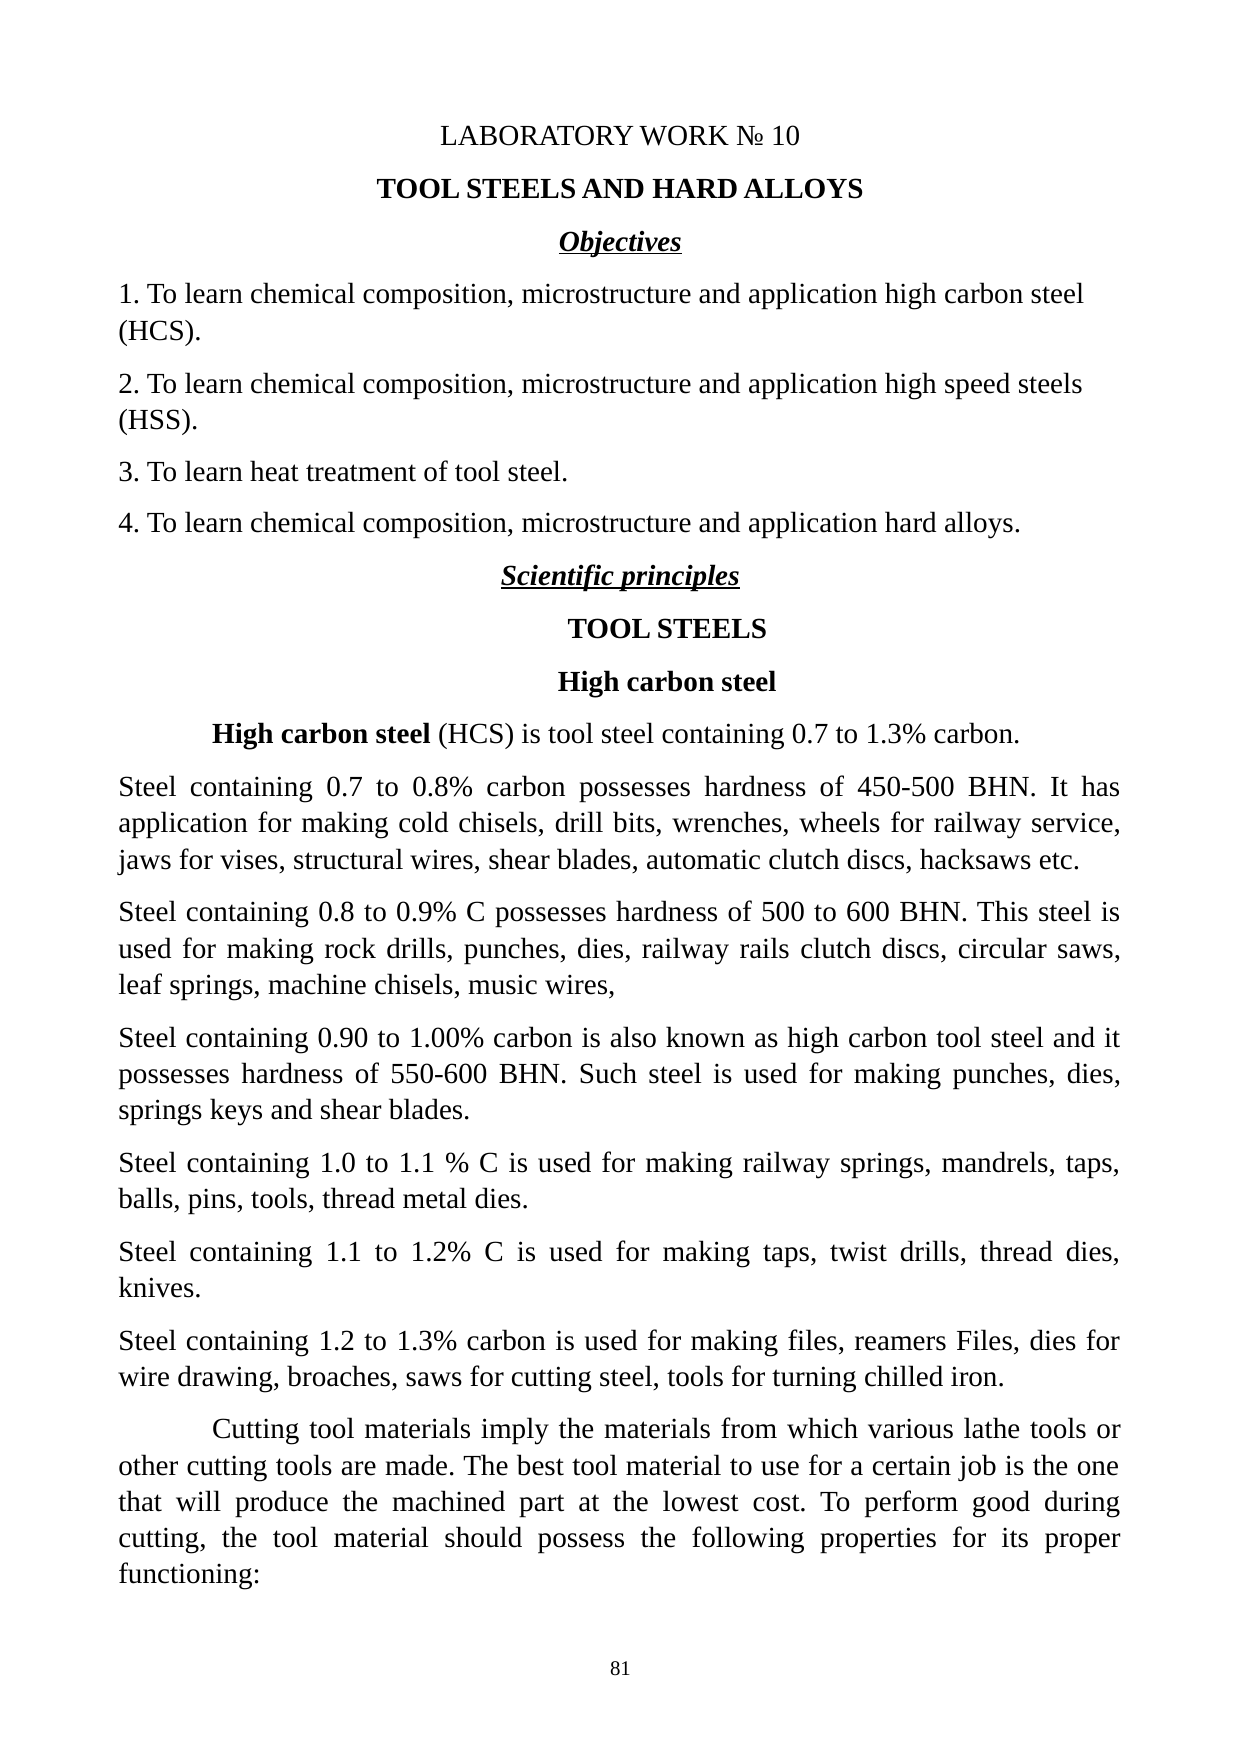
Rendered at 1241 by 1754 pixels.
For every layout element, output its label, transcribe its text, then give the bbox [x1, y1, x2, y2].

text Steel containing 1.0 to 1.1 % C is used for making railway springs, mandrels, taps, balls, pins, tools, thread metal dies. [118, 1145, 1122, 1214]
text Steel containing 0.7 to 0.8% carbon possesses hardness of 450-500 BHN. It has application for making cold chisels, drill bits, wrenches, wheels for railway service, jaws for vises, structural wires, shear blades, automatic clutch discs, hacksaws etc. [118, 769, 1122, 875]
text 4. To learn chemical composition, microstructure and application hard alloys. [118, 505, 1122, 539]
text LABORATORY WORK № 10 [118, 118, 1122, 152]
text High carbon steel (HCS) is tool steel containing 0.7 to 1.3% carbon. [118, 717, 1122, 750]
text Steel containing 1.1 to 1.2% C is used for making taps, twist drills, thread dies, knives. [118, 1234, 1122, 1303]
text 3. To learn heat treatment of tool steel. [118, 453, 1122, 489]
text Cutting tool materials imply the materials from which various lathe tools or other cutting tools are made. The best tool material to use for a certain job is the one that will produce the machined part at the lowest cost. To perform good during cutting, the tool material should possess the following properties for its proper functioning: [118, 1412, 1122, 1590]
text Objectives [118, 224, 1122, 257]
text 2. To learn chemical composition, microstructure and application high speed steels (HSS). [118, 366, 1122, 437]
text Steel containing 1.2 to 1.3% carbon is used for making files, reamers Files, dies for wire drawing, broaches, saws for cutting steel, tools for turning chilled iron. [118, 1323, 1122, 1392]
text TOOL STEELS [118, 611, 1122, 644]
text 1. To learn chemical composition, microstructure and application high carbon steel (HCS). [118, 277, 1122, 346]
text Scientific principles [118, 558, 1122, 592]
text Steel containing 0.8 to 0.9% C possesses hardness of 500 to 600 BHN. This steel is used for making rock drills, punches, dies, railway rails clutch discs, circular saws, leaf springs, machine chisels, music wires, [118, 894, 1122, 1000]
text Steel containing 0.90 to 1.00% carbon is also known as high carbon tool steel and it possesses hardness of 550-600 BHN. Such steel is used for making punches, dies, springs keys and shear blades. [118, 1020, 1122, 1126]
text TOOL STEELS AND HARD ALLOYS [118, 171, 1122, 204]
text High carbon steel [118, 664, 1122, 697]
